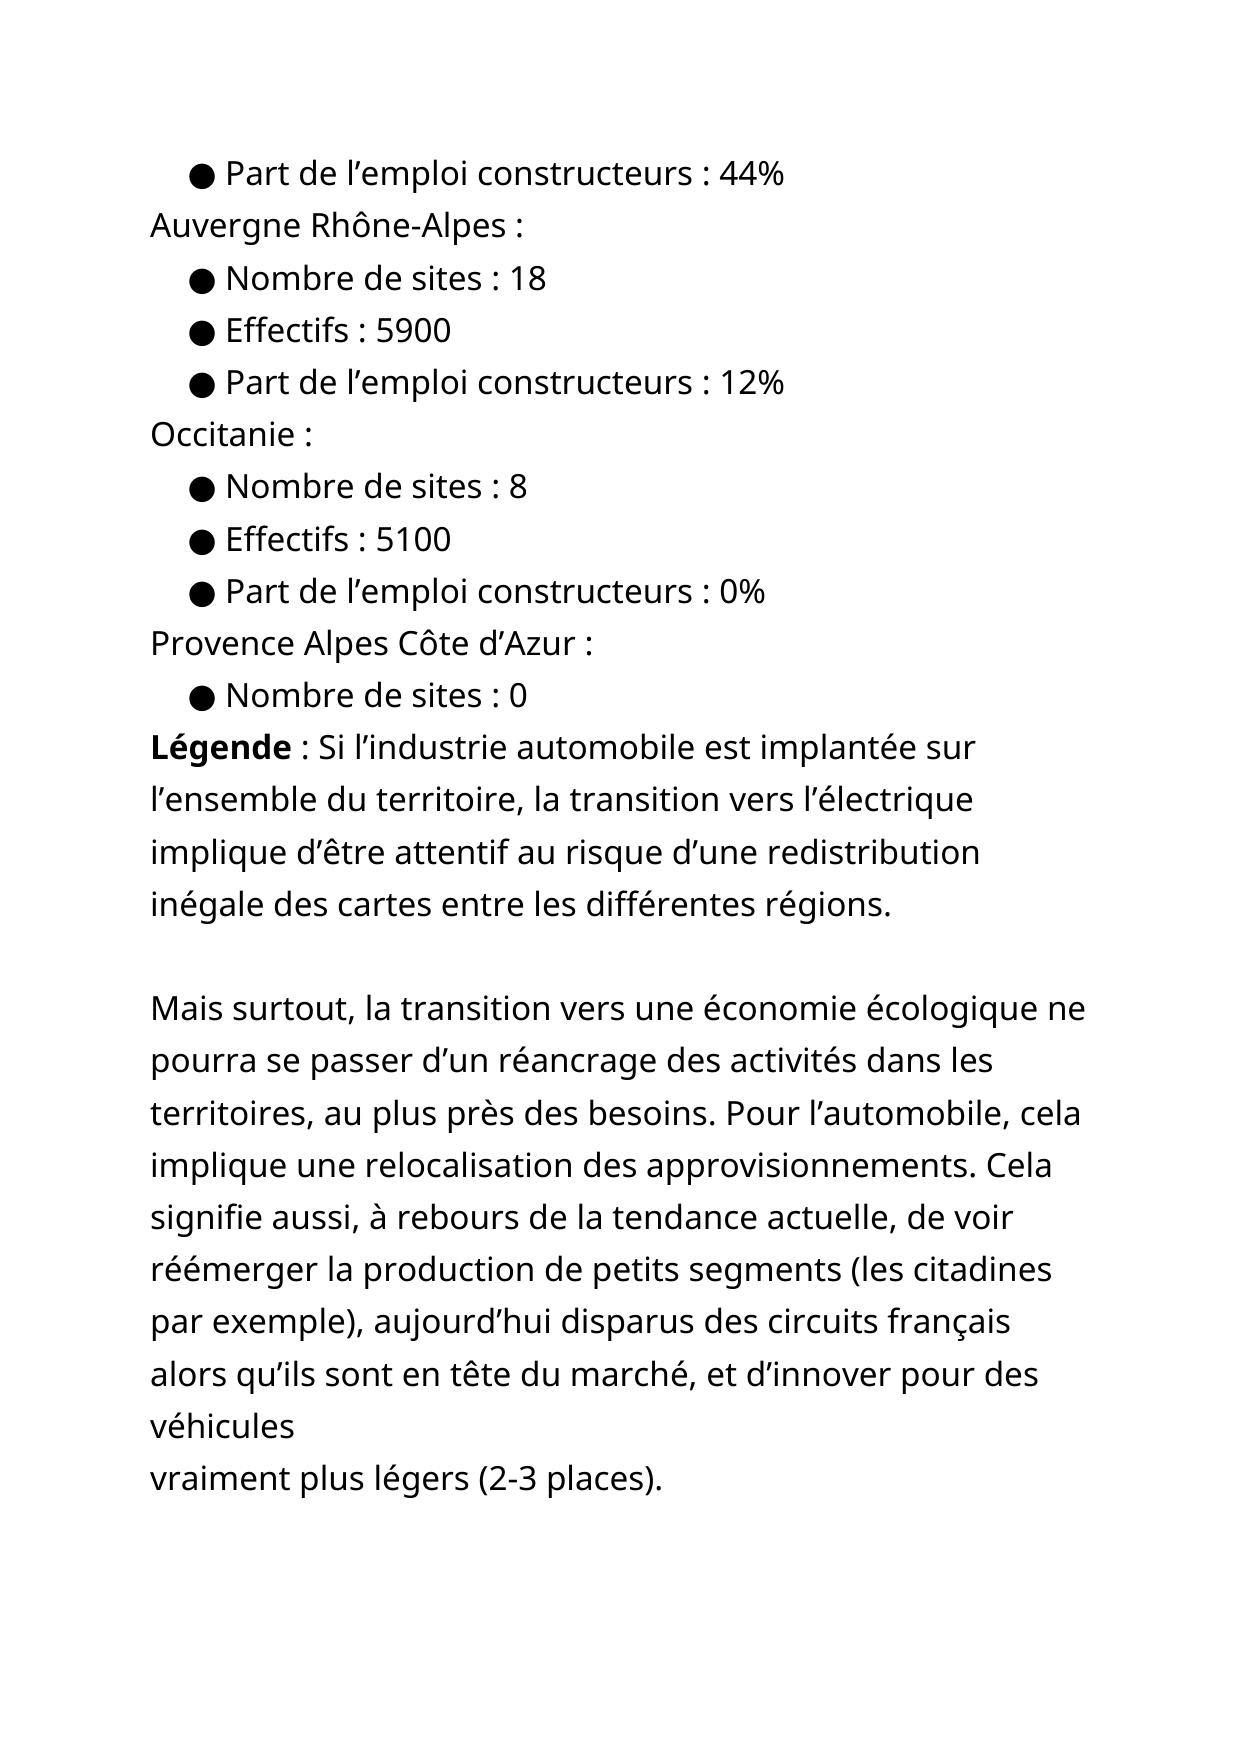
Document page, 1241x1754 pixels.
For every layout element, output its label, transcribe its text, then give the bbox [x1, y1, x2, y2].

list Part de l’emploi constructeurs : 0% [187, 567, 1090, 613]
list Effectifs : 5900 [187, 307, 1090, 352]
list Nombre de sites : 18 [187, 254, 1090, 300]
text vraiment plus légers (2-3 places). [150, 1455, 1090, 1500]
text Légende : Si l’industrie automobile est implantée sur l’ensemble du territoire, la transition vers l’électrique implique d’être attentif au risque d’une redistribution inégale des cartes entre les différentes régions. [150, 724, 1090, 926]
list Part de l’emploi constructeurs : 44% [187, 150, 1090, 195]
list Nombre de sites : 0 [187, 672, 1090, 717]
text Auvergne Rhône-Alpes : [150, 202, 1090, 248]
list Nombre de sites : 8 [187, 463, 1090, 508]
list Part de l’emploi constructeurs : 12% [187, 359, 1090, 404]
list Effectifs : 5100 [187, 515, 1090, 561]
text Occitanie : [150, 411, 1090, 456]
text Provence Alpes Côte d’Azur : [150, 620, 1090, 665]
text Mais surtout, la transition vers une économie écologique ne pourra se passer d’un réancrage des activités dans les territoires, au plus près des besoins. Pour l’automobile, cela implique une relocalisation des approvisionnements. Cela signifie aussi, à rebours de la tendance actuelle, de voir réémerger la production de petits segments (les citadines par exemple), aujourd’hui disparus des circuits français alors qu’ils sont en tête du marché, et d’innover pour des véhicules [150, 985, 1090, 1448]
